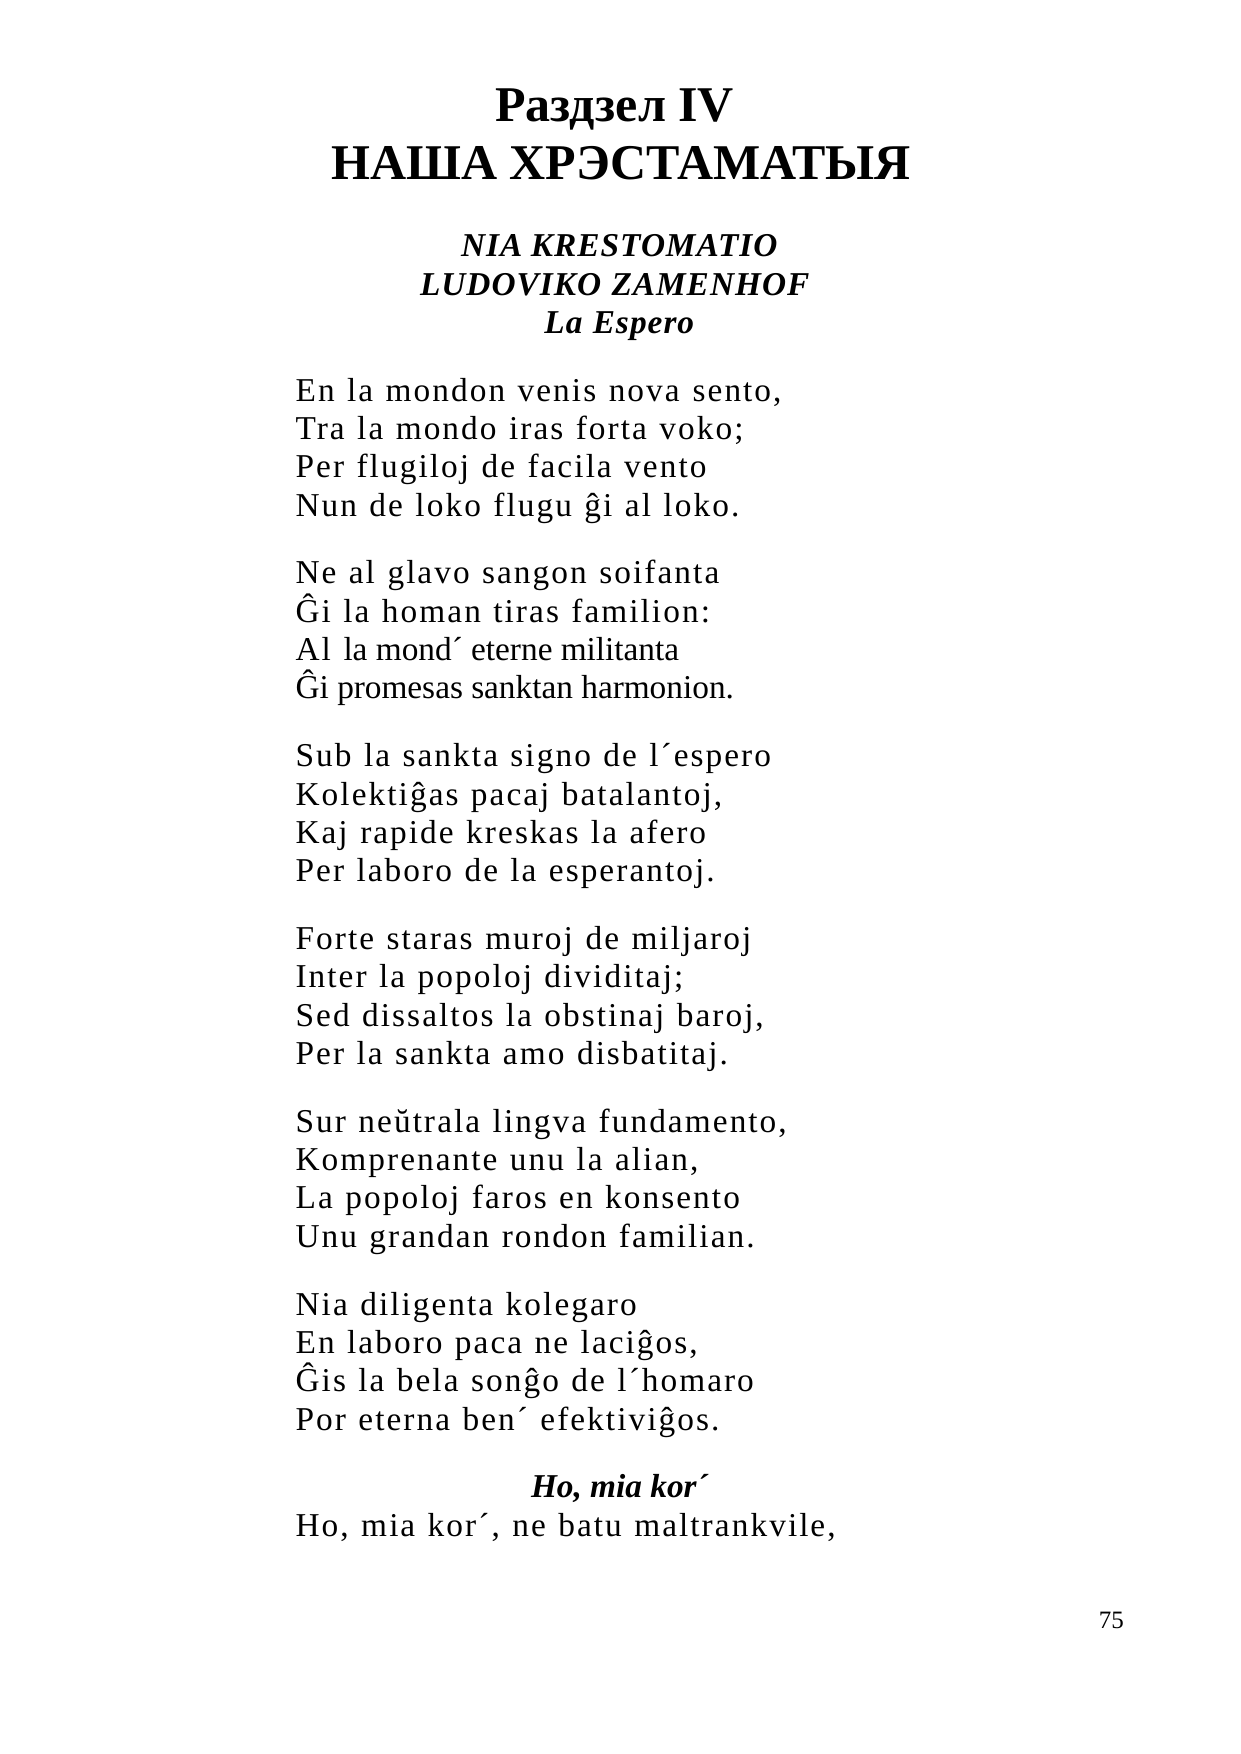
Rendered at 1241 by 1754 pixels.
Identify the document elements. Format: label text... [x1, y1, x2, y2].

subtitle Раздзел IV [118, 75, 1123, 132]
text En laboro paca ne laciĝos, [295, 1322, 1123, 1361]
text Ho, mia kor´ [118, 1467, 1123, 1505]
text Per laboro de la esperantoj. [295, 851, 1123, 889]
text La Espero [118, 302, 1123, 340]
subtitle НАША ХРЭСТАМАТЫЯ [118, 132, 1123, 190]
text Ne al glavo sangon soifanta [295, 553, 1123, 591]
text Kaj rapide kreskas la afero [295, 812, 1123, 851]
text NIA KRESTOMATIO [118, 225, 1123, 264]
text Por eterna ben´ efektiviĝos. [295, 1399, 1123, 1437]
text En la mondon venis nova sento, [295, 370, 1123, 408]
text Per flugiloj de facila vento [295, 447, 1123, 485]
text Tra la mondo iras forta voko; [295, 408, 1123, 447]
text Komprenante unu la alian, [295, 1139, 1123, 1178]
text Ĝi la homan tiras familion: [295, 591, 1123, 629]
text Forte staras muroj de miljaroj [295, 918, 1123, 957]
text Kolektiĝas pacaj batalantoj, [295, 774, 1123, 812]
text Per la sankta amo disbatitaj. [295, 1033, 1123, 1072]
text Sub la sankta signo de l´espero [295, 736, 1123, 774]
text Nun de loko flugu ĝi al loko. [295, 485, 1123, 523]
text LUDOVIKO ZAMENHOF [118, 264, 1123, 302]
text La popoloj faros en konsento [295, 1178, 1123, 1216]
text Al la mond´ eterne militanta [295, 629, 1123, 668]
text Nia diligenta kolegaro [295, 1284, 1123, 1322]
text Ho, mia kor´, ne batu maltrankvile, [295, 1505, 1123, 1543]
text Unu grandan rondon familian. [295, 1216, 1123, 1254]
text Ĝis la bela sonĝo de l´homaro [295, 1361, 1123, 1399]
text Sur neŭtrala lingva fundamento, [295, 1101, 1123, 1139]
text Sed dissaltos la obstinaj baroj, [295, 995, 1123, 1033]
text Ĝi promesas sanktan harmonion. [295, 668, 1123, 706]
text Inter la popoloj dividitaj; [295, 957, 1123, 995]
